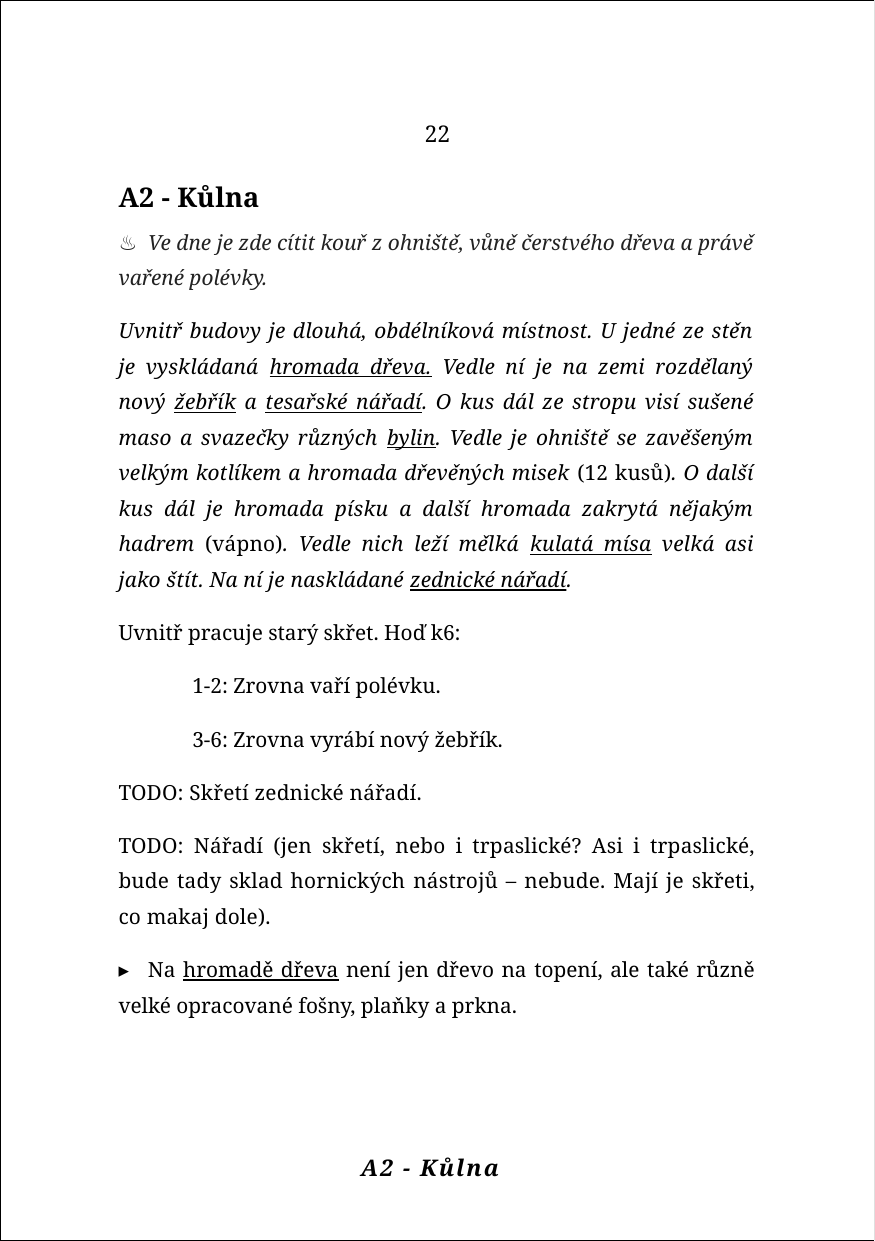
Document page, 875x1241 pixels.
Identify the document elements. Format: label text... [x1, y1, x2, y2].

text TODO: Nářadí (jen skřetí, nebo i trpaslické? Asi i trpaslické, bude tady sklad hornických nástrojů – nebude. Mají je skřeti, co makaj dole). [118, 831, 756, 931]
text TODO: Skřetí zednické nářadí. [118, 778, 756, 806]
text 3-6: Zrovna vyrábí nový žebřík. [192, 725, 756, 753]
text 1-2: Zrovna vaří polévku. [192, 671, 756, 700]
text Uvnitř budovy je dlouhá, obdélníková místnost. U jedné ze stěn je vyskládaná hromada dřeva. Vedle ní je na zemi rozdělaný nový žebřík a tesařské nářadí. O kus dál ze stropu visí sušené maso a svazečky různých bylin. Vedle je ohniště se zavěšeným velkým kotlíkem a hromada dřevěných misek (12 kusů). O další kus dál je hromada písku a další hromada zakrytá nějakým hadrem (vápno). Vedle nich leží mělká kulatá mísa velká asi jako štít. Na ní je naskládané zednické nářadí. [118, 316, 756, 593]
subtitle A2 - Kůlna [118, 179, 756, 216]
text Uvnitř pracuje starý skřet. Hoď k6: [118, 618, 756, 647]
text ▸ Na hromadě dřeva není jen dřevo na topení, ale také různě velké opracované fošny, plaňky a prkna. [118, 955, 756, 1019]
text ♨ Ve dne je zde cítit kouř z ohniště, vůně čerstvého dřeva a právě vařené polévky. [118, 228, 756, 292]
